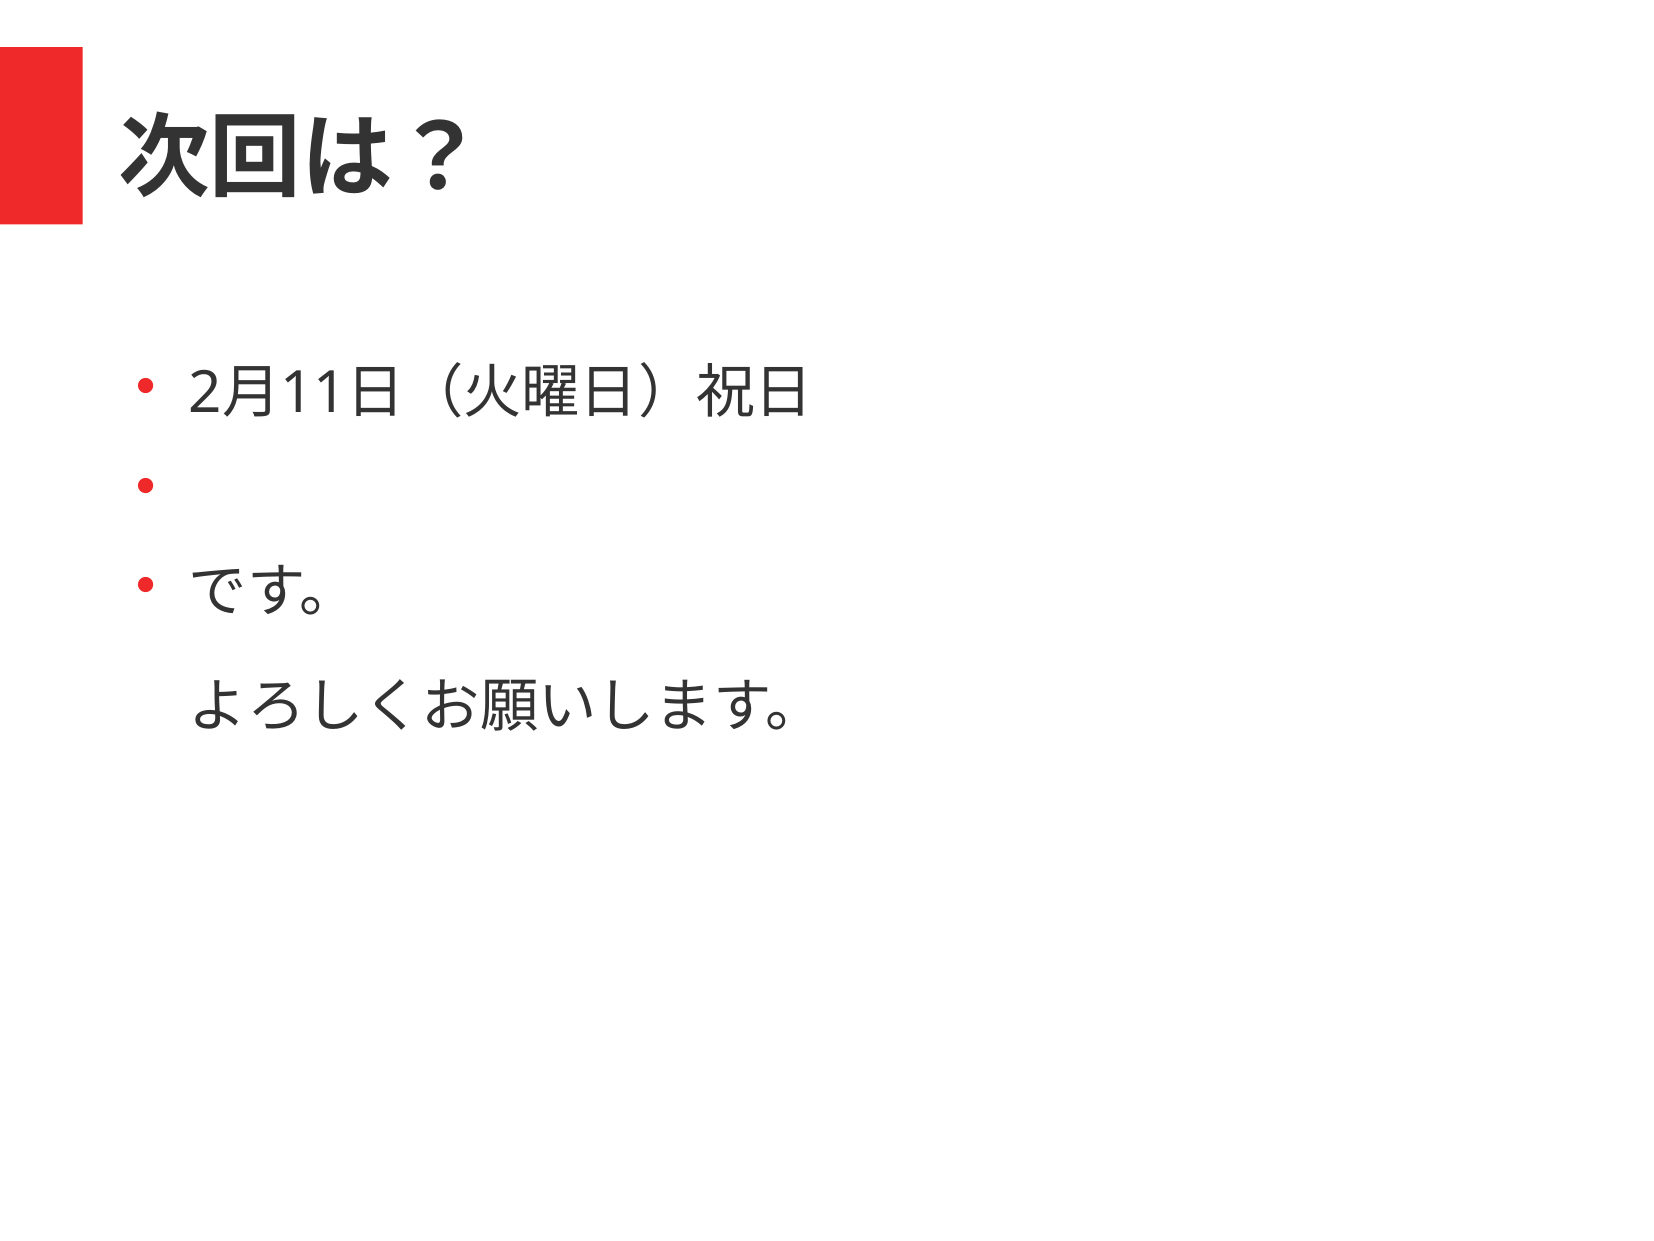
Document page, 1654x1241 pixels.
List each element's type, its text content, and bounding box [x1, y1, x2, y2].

text_box 次回は？ [118, 49, 1571, 257]
text_box 2月11日（火曜日）祝日 です。 よろしくお願いします。 [118, 354, 1536, 1074]
